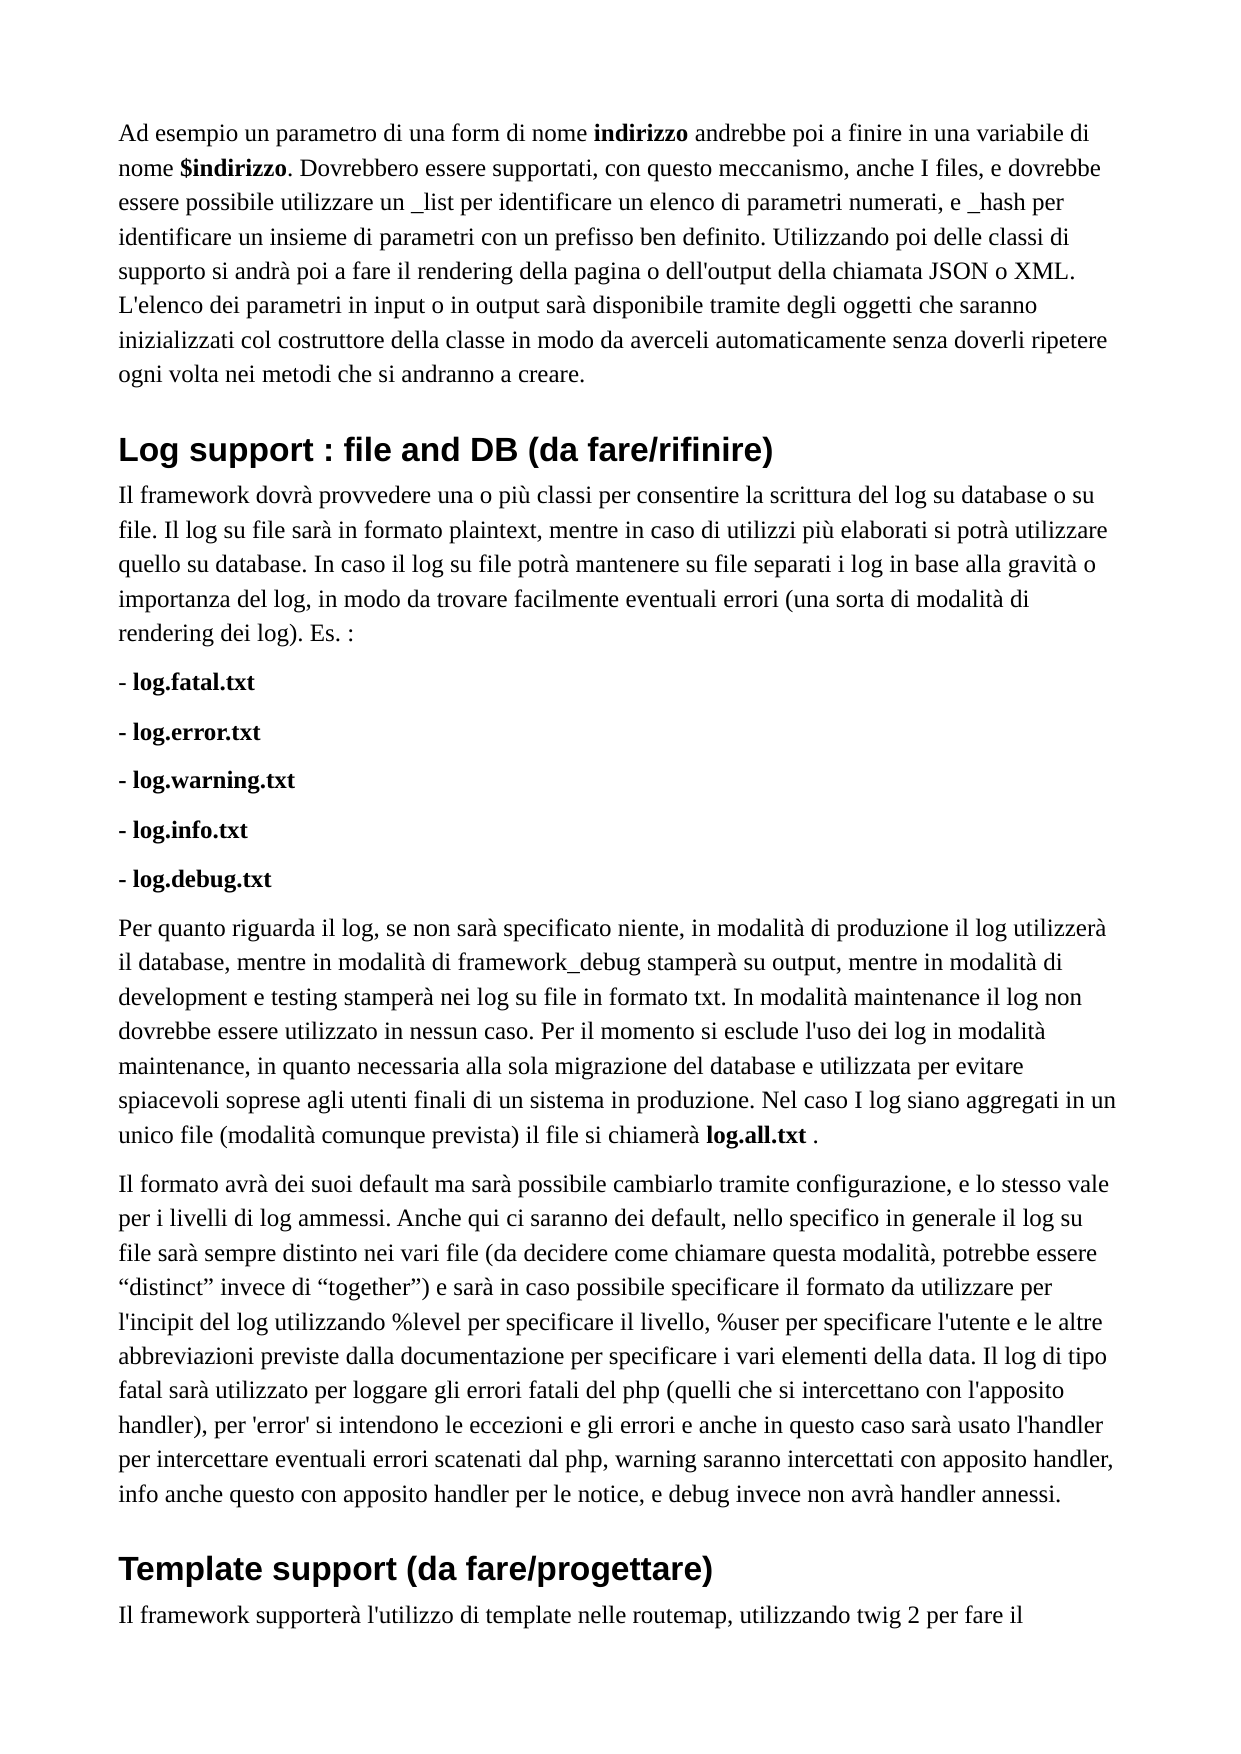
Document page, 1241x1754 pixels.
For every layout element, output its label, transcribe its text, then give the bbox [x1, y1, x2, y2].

text Il framework dovrà provvedere una o più classi per consentire la scrittura del log su database o su file. Il log su file sarà in formato plaintext, mentre in caso di utilizzi più elaborati si potrà utilizzare quello su database. In caso il log su file potrà mantenere su file separati i log in base alla gravità o importanza del log, in modo da trovare facilmente eventuali errori (una sorta di modalità di rendering dei log). Es. : [118, 481, 1122, 647]
subtitle Log support : file and DB (da fare/rifinire) [118, 429, 1122, 468]
text - log.fatal.txt [118, 667, 1122, 696]
text - log.debug.txt [118, 864, 1122, 892]
text - log.error.txt [118, 717, 1122, 745]
text Il framework supporterà l'utilizzo di template nelle routemap, utilizzando twig 2 per fare il [118, 1600, 1122, 1629]
subtitle Template support (da fare/progettare) [118, 1549, 1122, 1588]
text - log.warning.txt [118, 766, 1122, 794]
text Il formato avrà dei suoi default ma sarà possibile cambiarlo tramite configurazione, e lo stesso vale per i livelli di log ammessi. Anche qui ci saranno dei default, nello specifico in generale il log su file sarà sempre distinto nei vari file (da decidere come chiamare questa modalità, potrebbe essere “distinct” invece di “together”) e sarà in caso possibile specificare il formato da utilizzare per l'incipit del log utilizzando %level per specificare il livello, %user per specificare l'utente e le altre abbreviazioni previste dalla documentazione per specificare i vari elementi della data. Il log di tipo fatal sarà utilizzato per loggare gli errori fatali del php (quelli che si intercettano con l'apposito handler), per 'error' si intendono le eccezioni e gli errori e anche in questo caso sarà usato l'handler per intercettare eventuali errori scatenati dal php, warning saranno intercettati con apposito handler, info anche questo con apposito handler per le notice, e debug invece non avrà handler annessi. [118, 1169, 1122, 1508]
text Per quanto riguarda il log, se non sarà specificato niente, in modalità di produzione il log utilizzerà il database, mentre in modalità di framework_debug stamperà su output, mentre in modalità di development e testing stamperà nei log su file in formato txt. In modalità maintenance il log non dovrebbe essere utilizzato in nessun caso. Per il momento si esclude l'uso dei log in modalità maintenance, in quanto necessaria alla sola migrazione del database e utilizzata per evitare spiacevoli soprese agli utenti finali di un sistema in produzione. Nel caso I log siano aggregati in un unico file (modalità comunque prevista) il file si chiamerà log.all.txt . [118, 913, 1122, 1148]
text - log.info.txt [118, 815, 1122, 843]
text Ad esempio un parametro di una form di nome indirizzo andrebbe poi a finire in una variabile di nome $indirizzo. Dovrebbero essere supportati, con questo meccanismo, anche I files, e dovrebbe essere possibile utilizzare un _list per identificare un elenco di parametri numerati, e _hash per identificare un insieme di parametri con un prefisso ben definito. Utilizzando poi delle classi di supporto si andrà poi a fare il rendering della pagina o dell'output della chiamata JSON o XML. L'elenco dei parametri in input o in output sarà disponibile tramite degli oggetti che saranno inizializzati col costruttore della classe in modo da averceli automaticamente senza doverli ripetere ogni volta nei metodi che si andranno a creare. [118, 118, 1122, 388]
